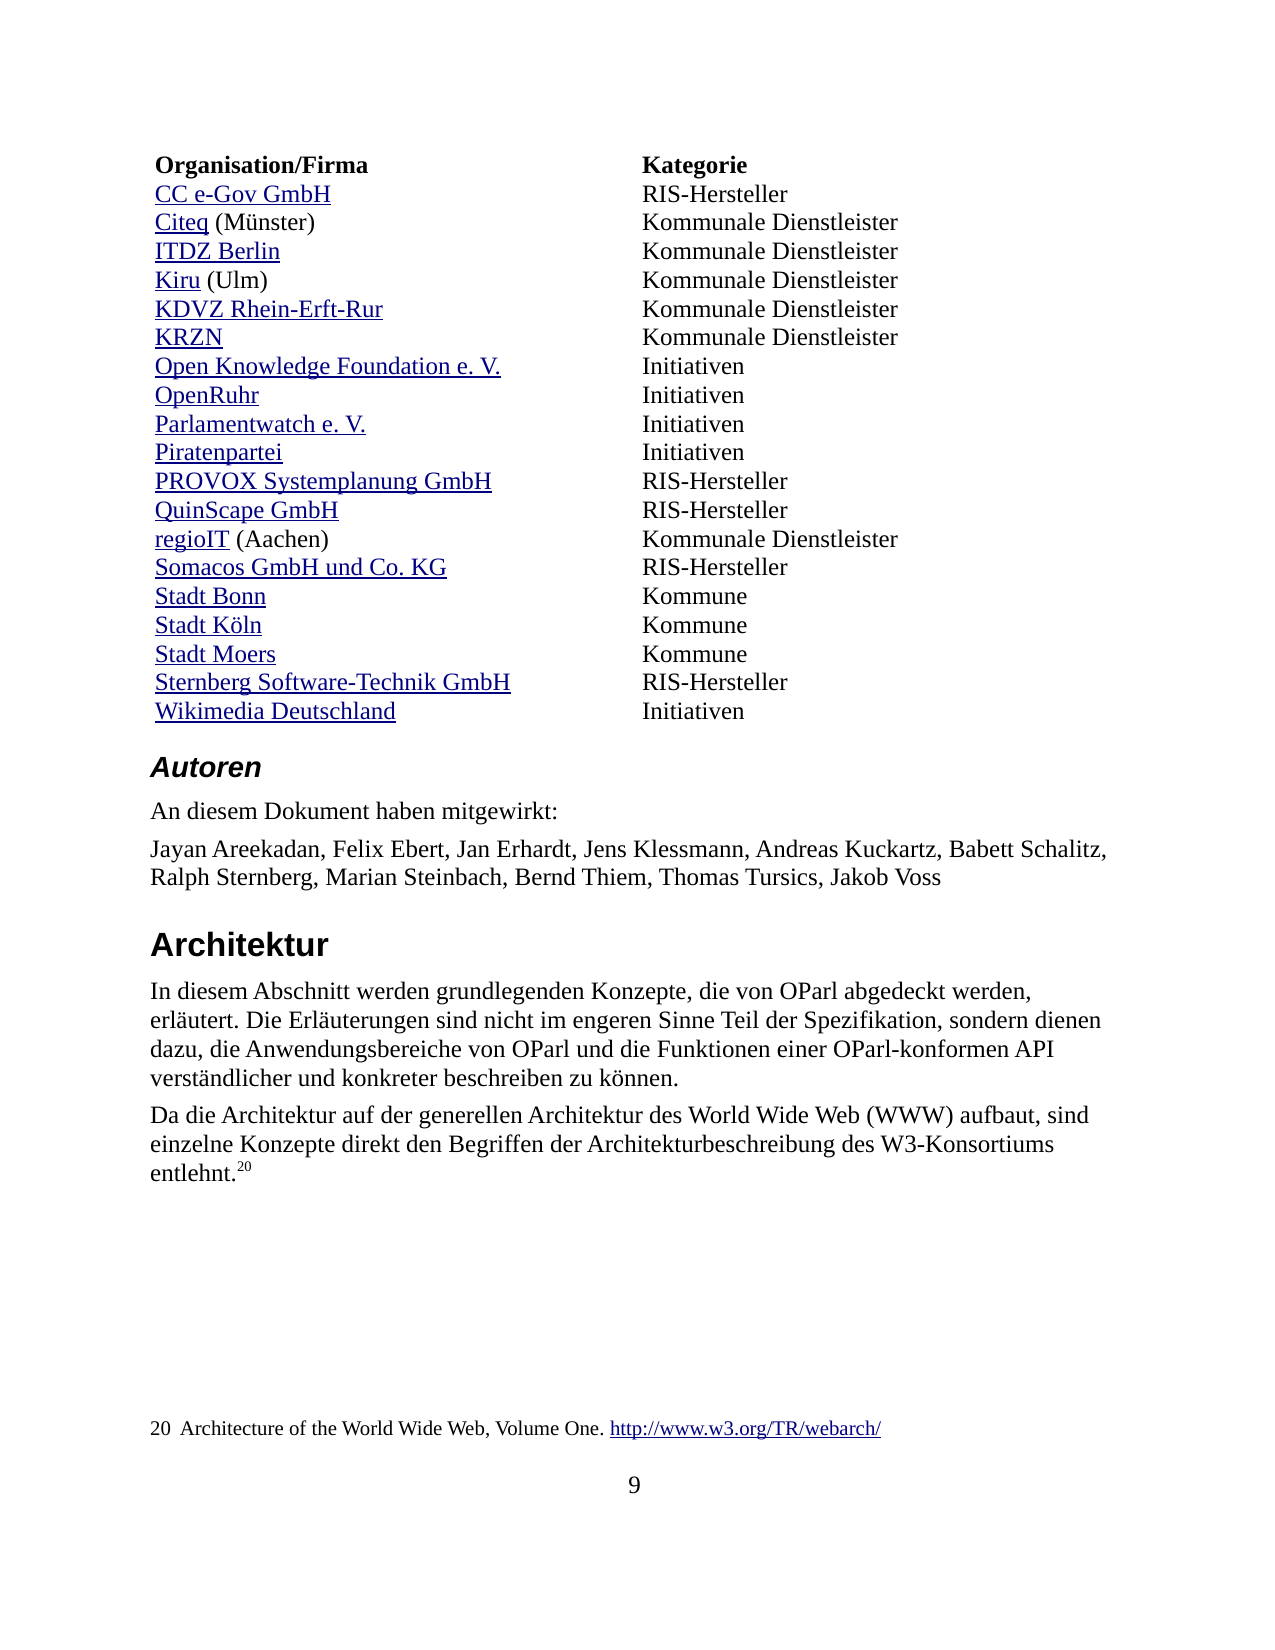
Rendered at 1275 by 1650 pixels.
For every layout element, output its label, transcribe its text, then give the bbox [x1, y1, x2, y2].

table_cell Initiativen [638, 696, 1125, 725]
text Da die Architektur auf der generellen Architektur des World Wide Web (WWW) aufbaut, sind einzelne Konzepte direkt den Begriffen der Architekturbeschreibung des W3-Konsortiums entlehnt. [150, 1100, 1125, 1187]
table_cell RIS-Hersteller [638, 179, 1125, 207]
table_cell KDVZ Rhein-Erft-Rur [150, 294, 637, 322]
table_cell RIS-Hersteller [638, 466, 1125, 495]
table_cell Kommunale Dienstleister [638, 208, 1125, 236]
table_cell OpenRuhr [150, 380, 637, 409]
table_header Organisation/Firma [150, 150, 637, 179]
table_cell Initiativen [638, 438, 1125, 466]
table_cell RIS-Hersteller [638, 553, 1125, 581]
table_cell Piratenpartei [150, 438, 637, 466]
table_cell KRZN [150, 323, 637, 351]
table_cell PROVOX Systemplanung GmbH [150, 466, 637, 495]
table_cell Somacos GmbH und Co. KG [150, 553, 637, 581]
table_cell Open Knowledge Foundation e. V. [150, 351, 637, 380]
table_cell Parlamentwatch e. V. [150, 409, 637, 437]
table_cell Stadt Moers [150, 639, 637, 667]
table_cell Kommunale Dienstleister [638, 524, 1125, 552]
text In diesem Abschnitt werden grundlegenden Konzepte, die von OParl abgedeckt werden, erläutert. Die Erläuterungen sind nicht im engeren Sinne Teil der Spezifikation, sondern dienen dazu, die Anwendungsbereiche von OParl und die Funktionen einer OParl-konformen API verständlicher und konkreter beschreiben zu können. [150, 976, 1125, 1091]
table_cell Stadt Köln [150, 610, 637, 639]
table_cell Kommune [638, 639, 1125, 667]
table_cell CC e-Gov GmbH [150, 179, 637, 207]
table_cell Stadt Bonn [150, 581, 637, 610]
table_cell Kommunale Dienstleister [638, 323, 1125, 351]
table_cell Kommune [638, 610, 1125, 639]
table_cell Initiativen [638, 380, 1125, 409]
table_cell Kiru (Ulm) [150, 265, 637, 294]
table_cell RIS-Hersteller [638, 668, 1125, 696]
table_cell ITDZ Berlin [150, 236, 637, 265]
table_cell Initiativen [638, 351, 1125, 380]
table_cell Kommunale Dienstleister [638, 236, 1125, 265]
table_cell regioIT (Aachen) [150, 524, 637, 552]
subtitle Architektur [150, 925, 1125, 964]
subtitle Autoren [150, 750, 1125, 783]
table_cell Initiativen [638, 409, 1125, 437]
text Architecture of the World Wide Web, Volume One. http://www.w3.org/TR/webarch/ [150, 1416, 1125, 1440]
table_header Kategorie [638, 150, 1125, 179]
text An diesem Dokument haben mitgewirkt: [150, 796, 1125, 825]
table_cell Sternberg Software-Technik GmbH [150, 668, 637, 696]
table_cell QuinScape GmbH [150, 495, 637, 524]
text Jayan Areekadan, Felix Ebert, Jan Erhardt, Jens Klessmann, Andreas Kuckartz, Babett Schalitz, Ralph Sternberg, Marian Steinbach, Bernd Thiem, Thomas Tursics, Jakob Voss [150, 834, 1125, 891]
table_cell Kommune [638, 581, 1125, 610]
table_cell Kommunale Dienstleister [638, 294, 1125, 322]
table_cell RIS-Hersteller [638, 495, 1125, 524]
table_cell Kommunale Dienstleister [638, 265, 1125, 294]
table_cell Citeq (Münster) [150, 208, 637, 236]
table_cell Wikimedia Deutschland [150, 696, 637, 725]
